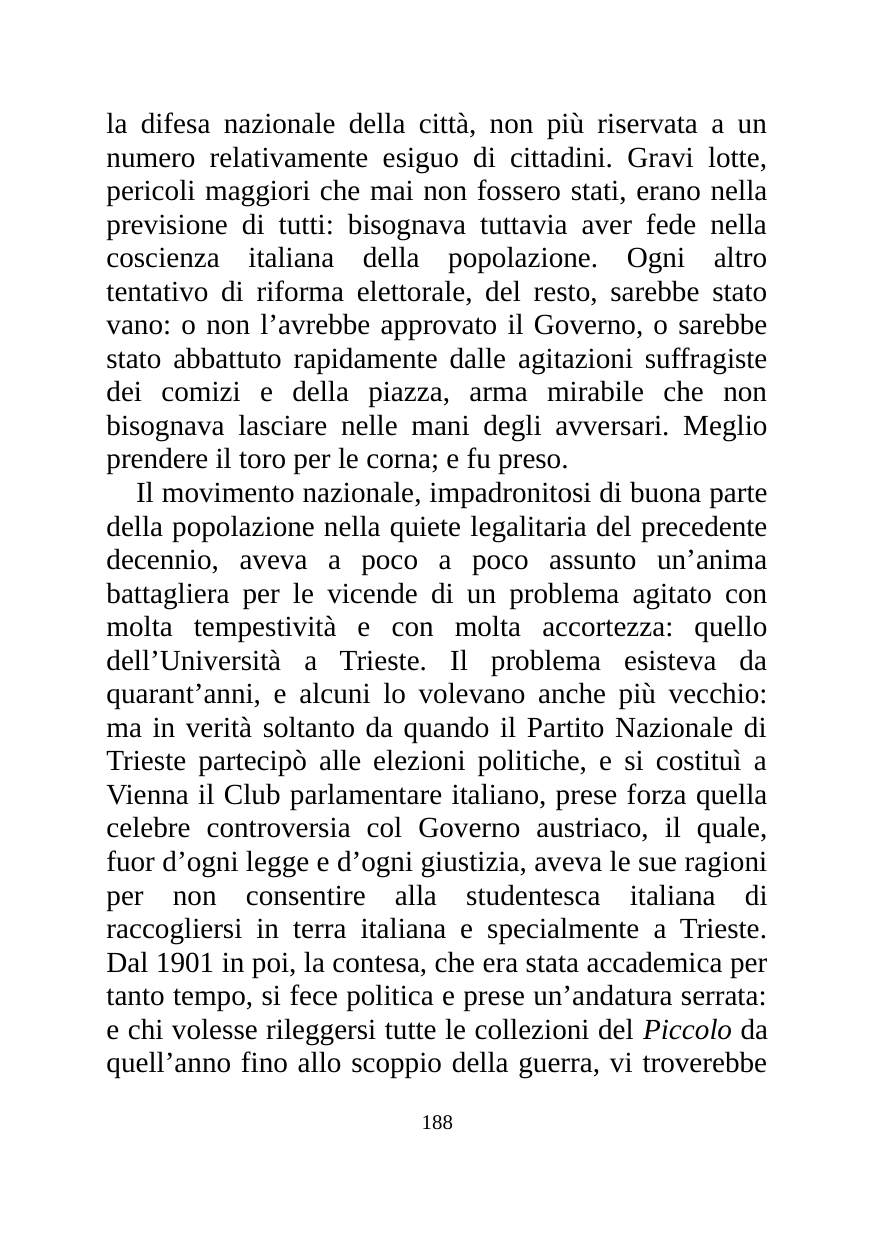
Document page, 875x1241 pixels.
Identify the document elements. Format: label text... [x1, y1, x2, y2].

text Il movimento nazionale, impadronitosi di buona parte della popolazione nella quiete legalitaria del precedente decennio, aveva a poco a poco assunto un’anima battagliera per le vicende di un problema agitato con molta tempestività e con molta accortezza: quello dell’Università a Trieste. Il problema esisteva da quarant’anni, e alcuni lo volevano anche più vecchio: ma in verità soltanto da quando il Partito Nazionale di Trieste partecipò alle elezioni politiche, e si costituì a Vienna il Club parlamentare italiano, prese forza quella celebre controversia col Governo austriaco, il quale, fuor d’ogni legge e d’ogni giustizia, aveva le sue ragioni per non consentire alla studentesca italiana di raccogliersi in terra italiana e specialmente a Trieste. Dal 1901 in poi, la contesa, che era stata accademica per tanto tempo, si fece politica e prese un’andatura serrata: e chi volesse rileggersi tutte le collezioni del Piccolo da quell’anno fino allo scoppio della guerra, vi troverebbe [106, 475, 768, 1079]
text la difesa nazionale della città, non più riservata a un numero relativamente esiguo di cittadini. Gravi lotte, pericoli maggiori che mai non fossero stati, erano nella previsione di tutti: bisognava tuttavia aver fede nella coscienza italiana della popolazione. Ogni altro tentativo di riforma elettorale, del resto, sarebbe stato vano: o non l’avrebbe approvato il Governo, o sarebbe stato abbattuto rapidamente dalle agitazioni suffragiste dei comizi e della piazza, arma mirabile che non bisognava lasciare nelle mani degli avversari. Meglio prendere il toro per le corna; e fu preso. [106, 106, 768, 475]
